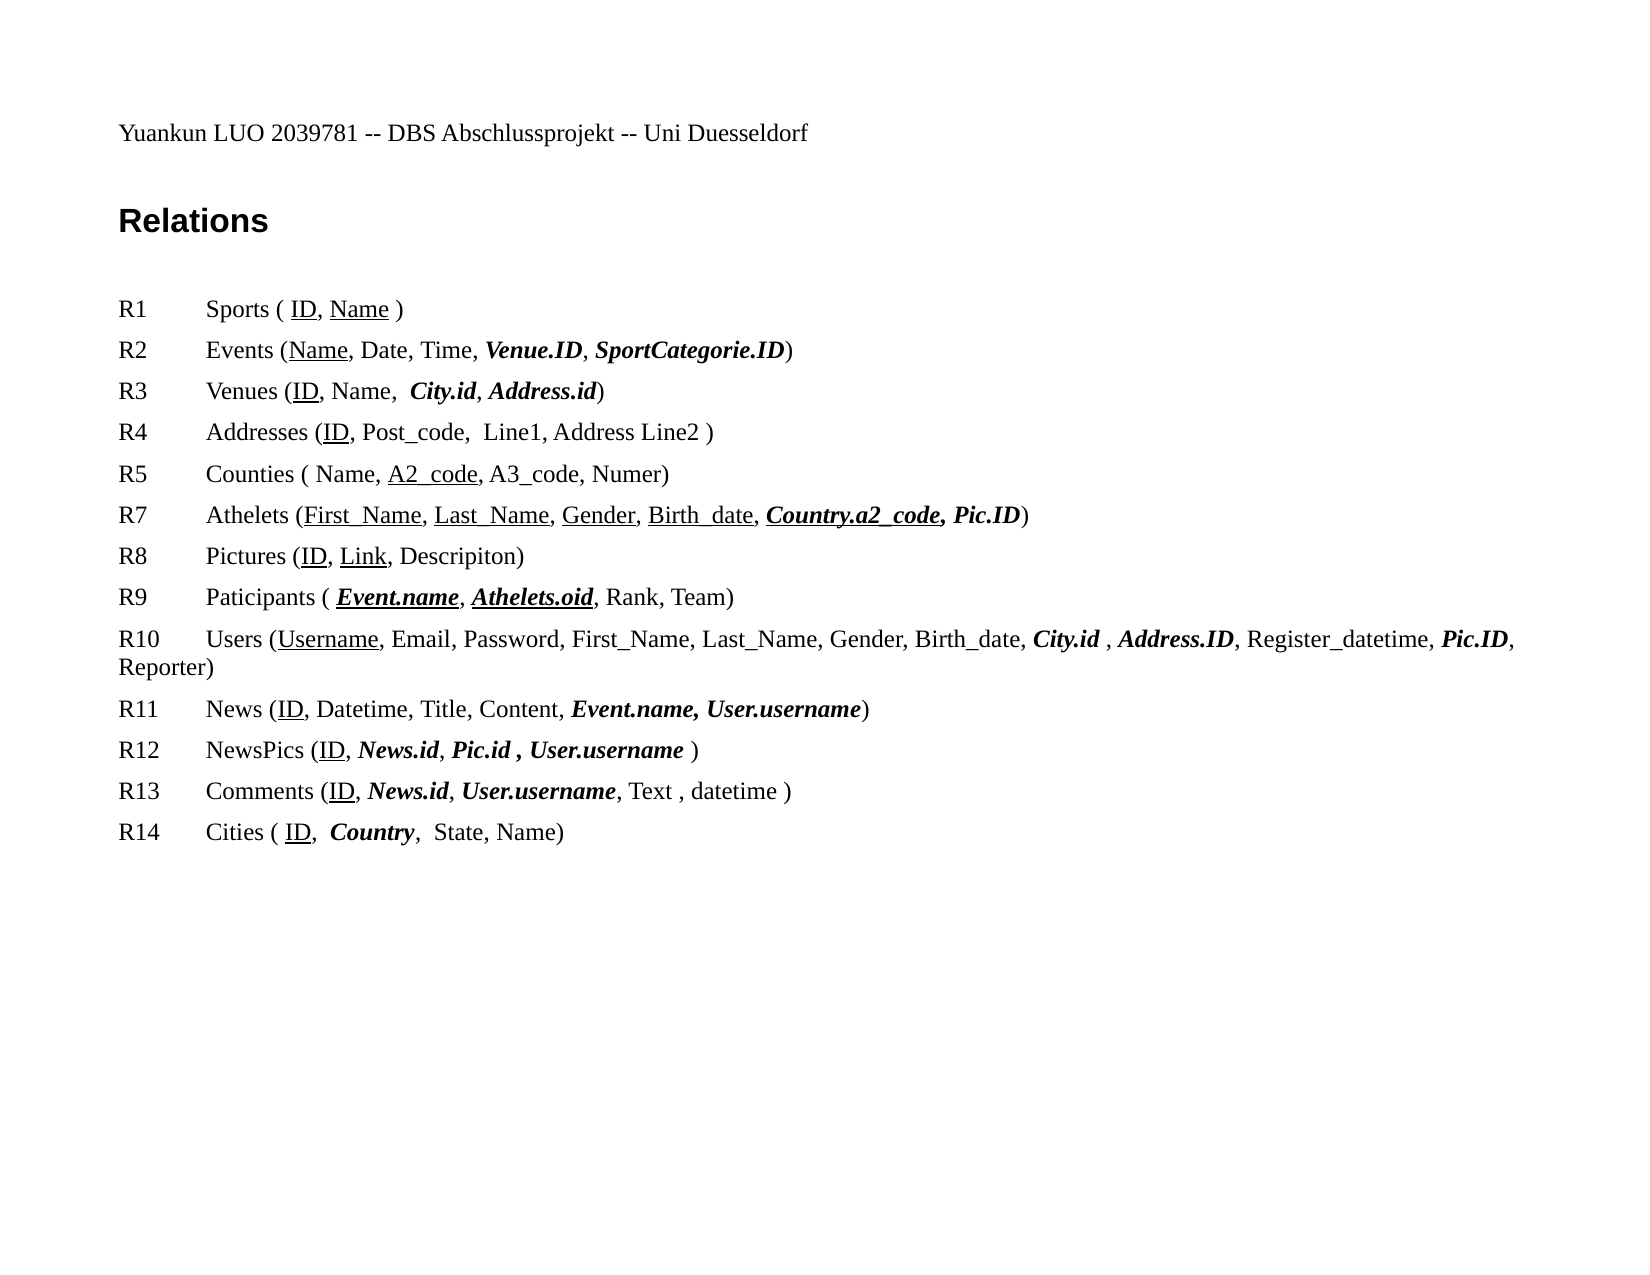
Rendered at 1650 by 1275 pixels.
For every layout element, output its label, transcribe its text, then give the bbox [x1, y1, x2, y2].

text R13 Comments (ID, News.id, User.username, Text , datetime ) [118, 776, 1532, 805]
text R14 Cities ( ID, Country, State, Name) [118, 817, 1532, 846]
text R12 NewsPics (ID, News.id, Pic.id , User.username ) [118, 735, 1532, 764]
text R8 Pictures (ID, Link, Descripiton) [118, 541, 1532, 570]
text R3 Venues (ID, Name, City.id, Address.id) [118, 376, 1532, 405]
subtitle Relations [118, 201, 1532, 240]
text R9 Paticipants ( Event.name, Athelets.oid, Rank, Team) [118, 582, 1532, 611]
text R2 Events (Name, Date, Time, Venue.ID, SportCategorie.ID) [118, 335, 1532, 364]
text R5 Counties ( Name, A2_code, A3_code, Numer) [118, 459, 1532, 487]
text R4 Addresses (ID, Post_code, Line1, Address Line2 ) [118, 417, 1532, 446]
text R7 Athelets (First_Name, Last_Name, Gender, Birth_date, Country.a2_code, Pic.ID) [118, 500, 1532, 529]
text R1 Sports ( ID, Name ) [118, 294, 1532, 322]
text R10 Users (Username, Email, Password, First_Name, Last_Name, Gender, Birth_date, City.id , Address.ID, Register_datetime, Pic.ID, Reporter) [118, 624, 1532, 681]
text R11 News (ID, Datetime, Title, Content, Event.name, User.username) [118, 694, 1532, 722]
